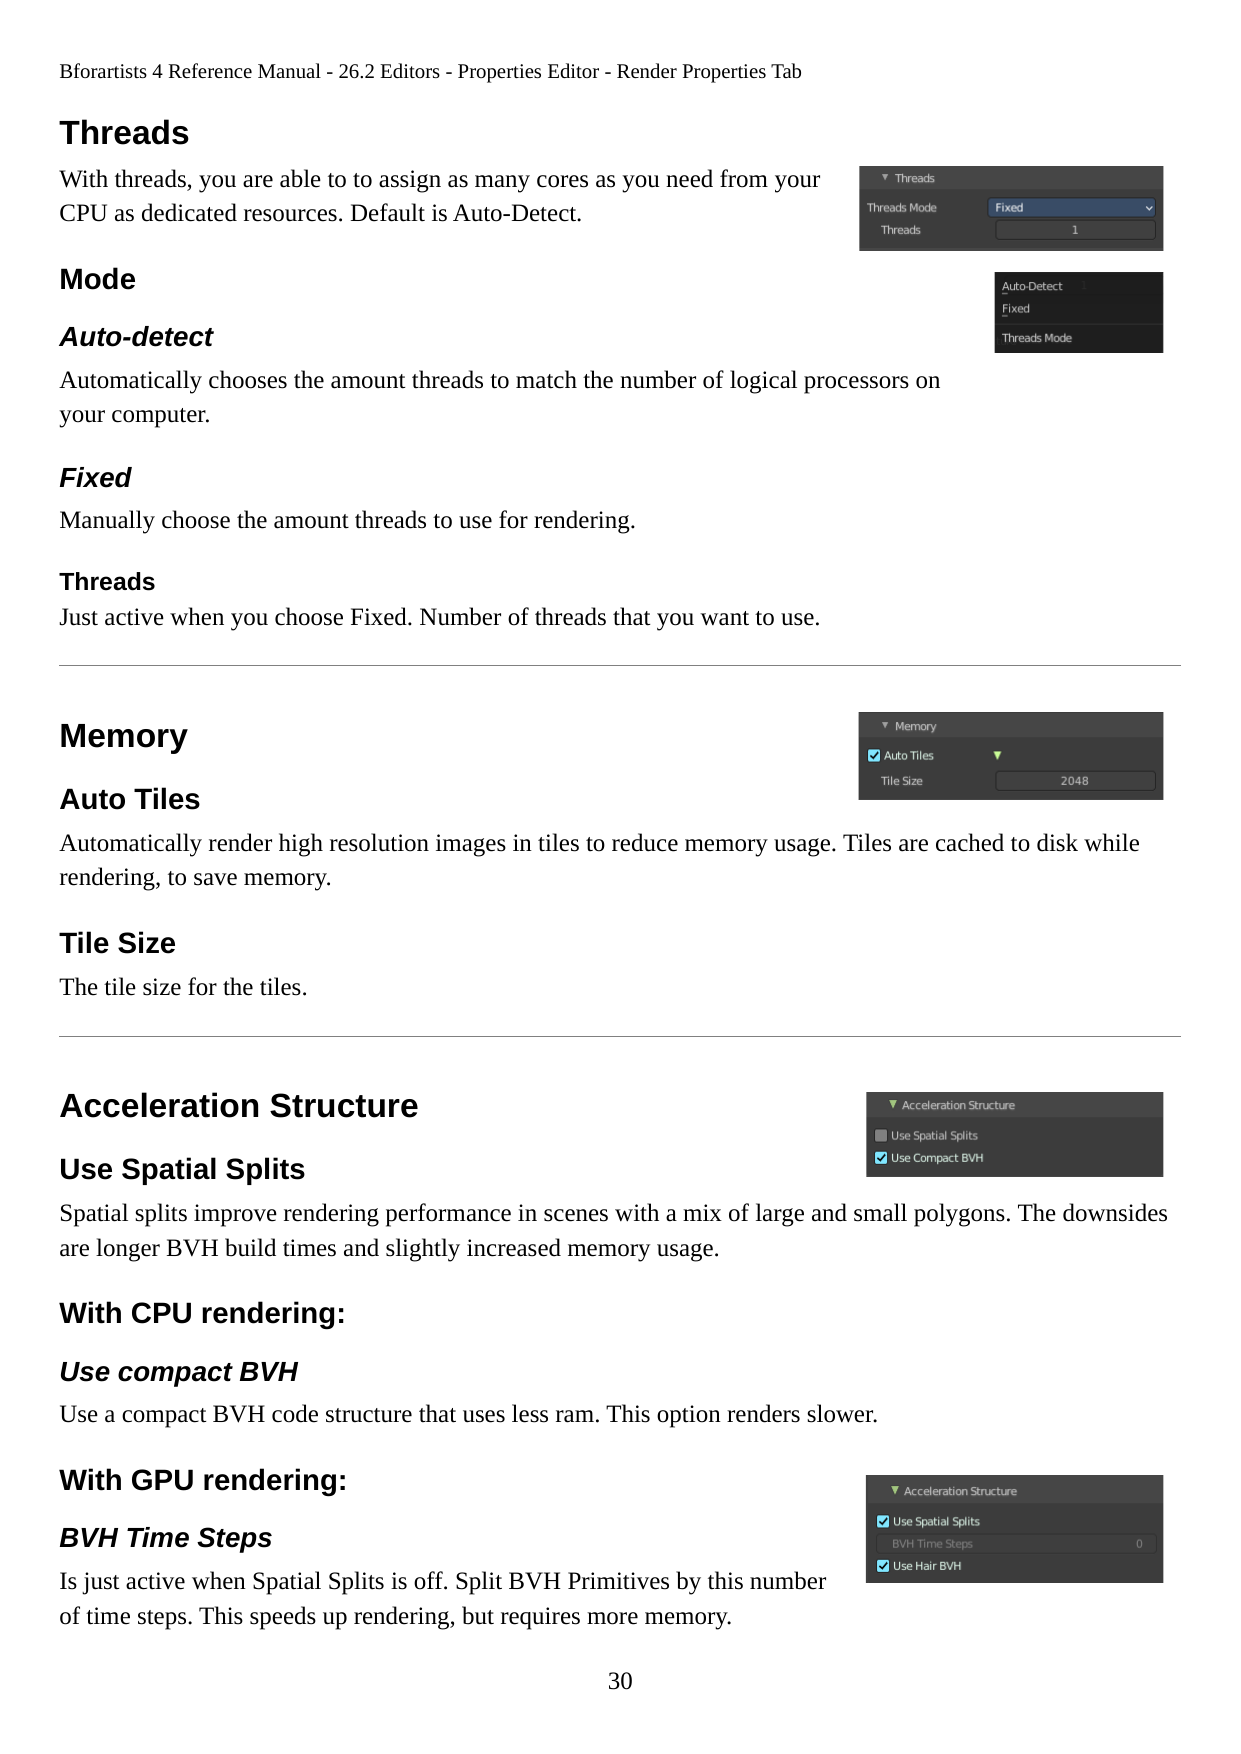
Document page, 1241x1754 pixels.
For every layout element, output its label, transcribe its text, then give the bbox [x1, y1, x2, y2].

subtitle Auto-detect [59, 321, 994, 352]
text Is just active when Spatial Splits is off. Split BVH Primitives by this number of time steps. This speeds up rendering, but requires more memory. [59, 1566, 1181, 1629]
subtitle Fixed [59, 461, 1181, 493]
text Automatically chooses the amount threads to match the number of logical processors on your computer. [59, 365, 1181, 428]
picture [865, 1475, 1164, 1583]
text Just active when you choose Fixed. Number of threads that you want to use. [59, 602, 1181, 631]
picture [858, 712, 1164, 800]
subtitle Tile Size [59, 926, 1181, 960]
subtitle Use Spatial Splits [59, 1152, 1181, 1186]
subtitle Mode [59, 262, 1181, 296]
subtitle Memory [59, 716, 858, 754]
text The tile size for the tiles. [59, 972, 1181, 1001]
subtitle [1164, 1522, 1181, 1554]
text Use a compact BVH code structure that uses less ram. This option renders slower. [59, 1399, 1181, 1428]
text Automatically render high resolution images in tiles to reduce memory usage. Tiles are cached to disk while rendering, to save memory. [59, 828, 1181, 891]
picture [866, 1092, 1164, 1177]
text With threads, you are able to to assign as many cores as you need from your CPU as dedicated resources. Default is Auto-Detect. [59, 164, 1181, 227]
subtitle With GPU rendering: [59, 1463, 1181, 1497]
subtitle [1164, 321, 1181, 352]
subtitle BVH Time Steps [59, 1522, 865, 1554]
subtitle Auto Tiles [59, 782, 1181, 815]
subtitle Threads [59, 113, 1181, 151]
picture [859, 166, 1164, 251]
text Manually choose the amount threads to use for rendering. [59, 505, 1181, 534]
subtitle [1164, 716, 1181, 754]
subtitle Use compact BVH [59, 1355, 1181, 1387]
picture [994, 272, 1164, 353]
subtitle With CPU rendering: [59, 1296, 1181, 1330]
subtitle Threads [59, 567, 1181, 596]
subtitle Acceleration Structure [59, 1086, 1181, 1125]
text Spatial splits improve rendering performance in scenes with a mix of large and small polygons. The downsides are longer BVH build times and slightly increased memory usage. [59, 1198, 1181, 1261]
